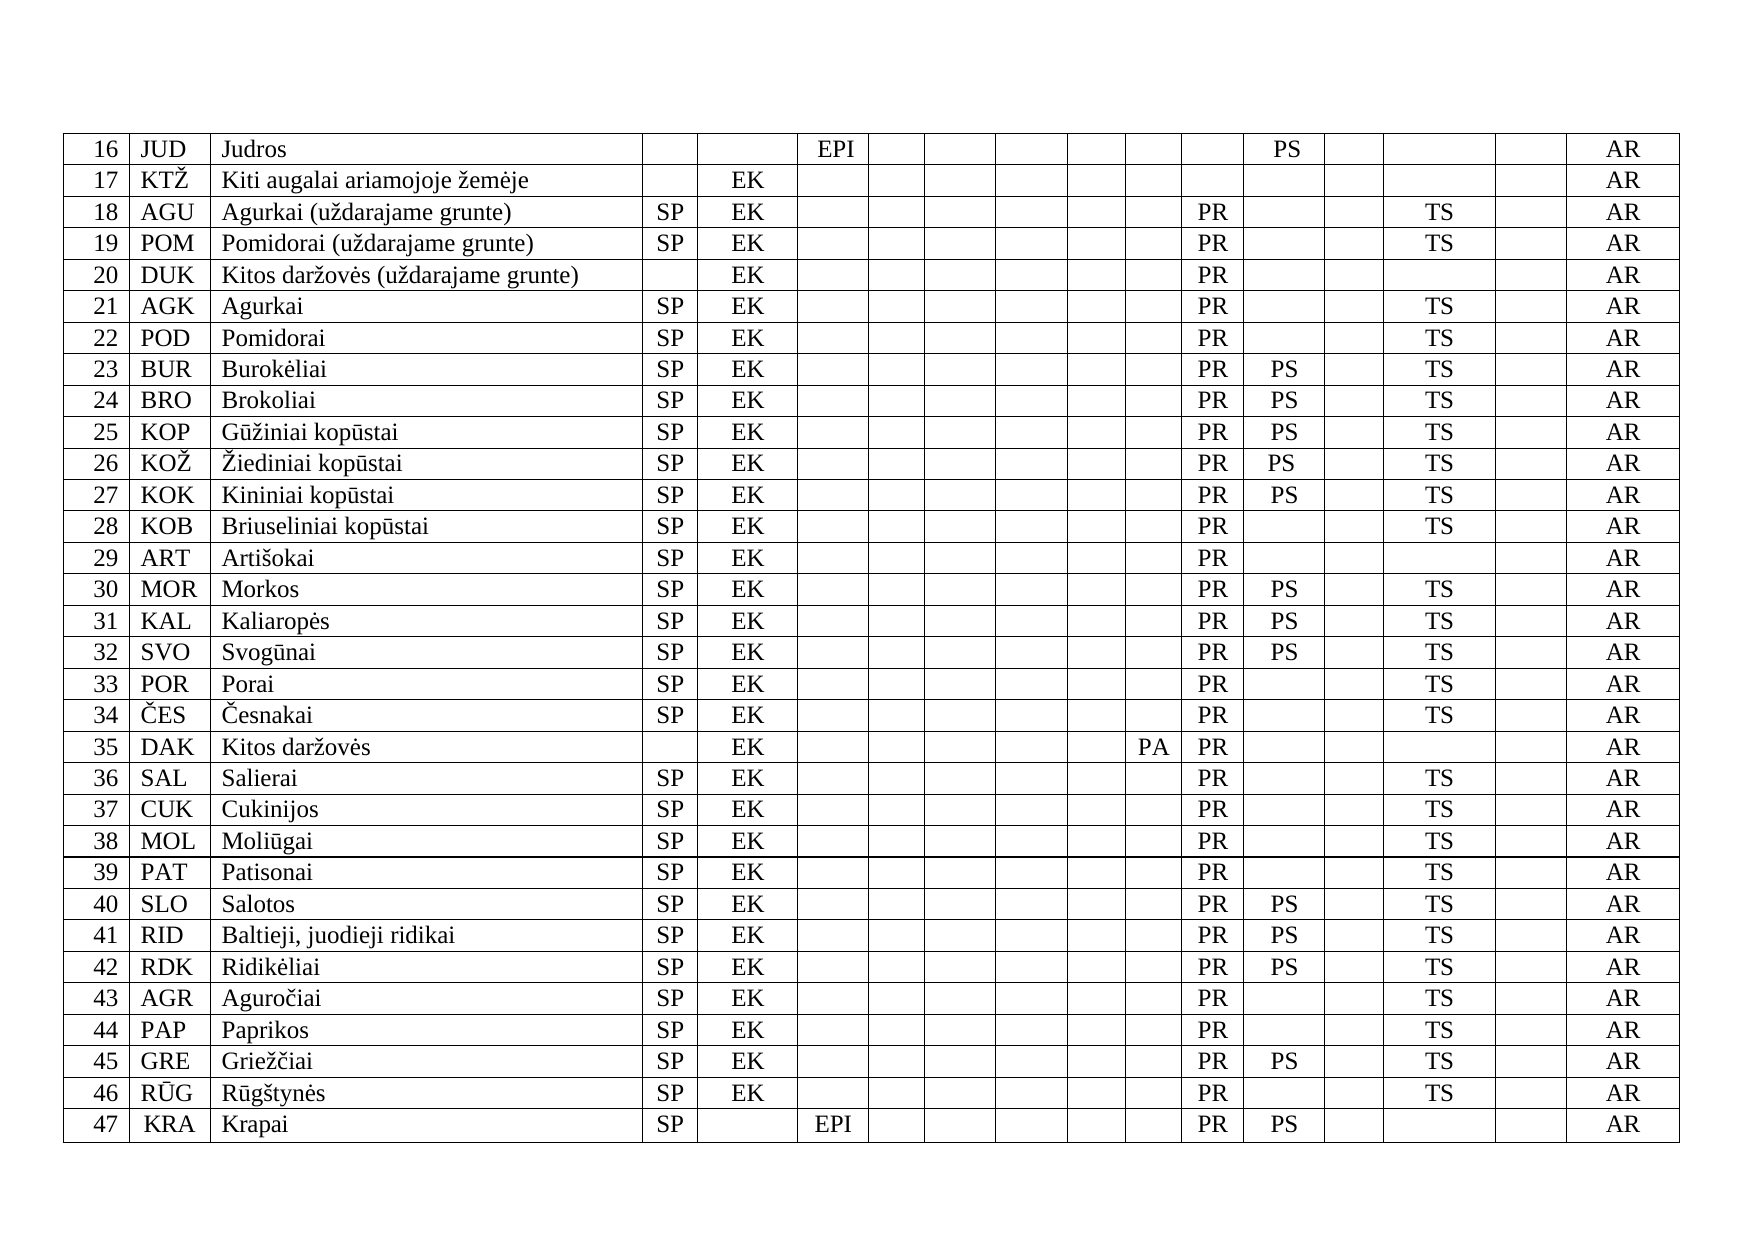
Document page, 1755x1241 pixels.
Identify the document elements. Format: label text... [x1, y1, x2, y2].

table_cell [1496, 920, 1566, 951]
table_cell [869, 606, 924, 636]
table_cell [1126, 952, 1181, 982]
table_cell [996, 417, 1067, 447]
table_cell MOL [130, 826, 210, 856]
table_cell SP [643, 795, 697, 825]
table_cell AR [1567, 134, 1679, 164]
table_cell [1126, 449, 1181, 479]
table_cell SP [643, 1109, 697, 1142]
table_cell [1126, 983, 1181, 1014]
table_cell PS [1244, 637, 1324, 668]
table_cell [1126, 386, 1181, 416]
table_cell [996, 1109, 1067, 1142]
table_cell Porai [211, 669, 642, 699]
table_cell RDK [130, 952, 210, 982]
table_cell [925, 952, 995, 982]
table_cell [1068, 480, 1125, 510]
table_cell TS [1384, 763, 1495, 793]
table_cell AR [1567, 323, 1679, 353]
table_cell 23 [64, 354, 129, 384]
table_cell TS [1384, 889, 1495, 919]
table_cell [869, 134, 924, 164]
table_cell [925, 606, 995, 636]
table_cell [925, 511, 995, 542]
table_cell [1244, 260, 1324, 290]
table_cell PR [1182, 826, 1243, 856]
table_cell [1496, 228, 1566, 259]
table_cell KOP [130, 417, 210, 447]
table_cell [996, 574, 1067, 605]
table_cell PR [1182, 763, 1243, 793]
table_cell ART [130, 543, 210, 573]
table_cell PR [1182, 260, 1243, 290]
table_cell [1068, 511, 1125, 542]
table_cell EK [698, 669, 797, 699]
table_cell [869, 323, 924, 353]
table_cell [1496, 1078, 1566, 1108]
table_cell Ridikėliai [211, 952, 642, 982]
table_cell 41 [64, 920, 129, 951]
table_cell PR [1182, 1015, 1243, 1045]
table_cell [996, 323, 1067, 353]
table_cell [1126, 417, 1181, 447]
table_cell [1496, 952, 1566, 982]
table_cell [798, 795, 868, 825]
table_cell [798, 574, 868, 605]
table_cell [1068, 228, 1125, 259]
table_cell EK [698, 574, 797, 605]
table_cell [1325, 228, 1383, 259]
table_cell [996, 197, 1067, 227]
table_cell [925, 826, 995, 856]
table_cell AR [1567, 260, 1679, 290]
table_cell [1126, 323, 1181, 353]
table_cell Kininiai kopūstai [211, 480, 642, 510]
table_cell [798, 417, 868, 447]
table_cell Paprikos [211, 1015, 642, 1045]
table_cell EK [698, 386, 797, 416]
table_cell Patisonai [211, 858, 642, 888]
table_cell [643, 732, 697, 762]
table_cell [798, 260, 868, 290]
table_cell EK [698, 323, 797, 353]
table_cell SP [643, 889, 697, 919]
table_cell PS [1244, 417, 1324, 447]
table_cell EK [698, 637, 797, 668]
table_cell [1126, 826, 1181, 856]
table_cell PR [1182, 417, 1243, 447]
table_cell [925, 323, 995, 353]
table_cell [869, 763, 924, 793]
table_cell Česnakai [211, 700, 642, 731]
table_cell [1068, 795, 1125, 825]
table_cell [1496, 449, 1566, 479]
table_cell [1496, 637, 1566, 668]
table_cell [1126, 606, 1181, 636]
table_cell AR [1567, 1015, 1679, 1045]
table_cell 28 [64, 511, 129, 542]
table_cell [925, 543, 995, 573]
table_cell EK [698, 417, 797, 447]
table_cell [925, 795, 995, 825]
table_cell [1325, 858, 1383, 888]
table_cell TS [1384, 606, 1495, 636]
table_cell AGR [130, 983, 210, 1014]
table_cell SP [643, 1046, 697, 1077]
table_cell 39 [64, 858, 129, 888]
table_cell PS [1244, 574, 1324, 605]
table_cell [1244, 511, 1324, 542]
table_cell [1126, 889, 1181, 919]
table_cell [1496, 795, 1566, 825]
table_cell MOR [130, 574, 210, 605]
table_cell [798, 983, 868, 1014]
table_cell [698, 134, 797, 164]
table_cell [925, 637, 995, 668]
table_cell TS [1384, 1078, 1495, 1108]
table_cell SP [643, 417, 697, 447]
table_cell PS [1244, 952, 1324, 982]
table_cell TS [1384, 669, 1495, 699]
table_cell [1325, 449, 1383, 479]
table_cell [1068, 291, 1125, 322]
table_cell [869, 700, 924, 731]
table_cell Svogūnai [211, 637, 642, 668]
table_cell 22 [64, 323, 129, 353]
table_cell PR [1182, 983, 1243, 1014]
table_cell [1496, 606, 1566, 636]
table_cell [1068, 1015, 1125, 1045]
table_cell [643, 134, 697, 164]
table_cell PR [1182, 480, 1243, 510]
table_cell [1126, 543, 1181, 573]
table_cell [996, 480, 1067, 510]
table_cell [1126, 858, 1181, 888]
table_cell PR [1182, 732, 1243, 762]
table_cell AR [1567, 983, 1679, 1014]
table_cell Kiti augalai ariamojoje žemėje [211, 165, 642, 196]
table_cell TS [1384, 983, 1495, 1014]
table_cell EK [698, 983, 797, 1014]
table_cell [1496, 574, 1566, 605]
table_cell TS [1384, 197, 1495, 227]
table_cell [1496, 858, 1566, 888]
table_cell [1325, 826, 1383, 856]
table_cell AR [1567, 826, 1679, 856]
table_cell SVO [130, 637, 210, 668]
table_cell PS [1244, 134, 1324, 164]
table_cell [996, 260, 1067, 290]
table_cell AR [1567, 1046, 1679, 1077]
table_cell [925, 354, 995, 384]
table_cell [869, 386, 924, 416]
table_cell TS [1384, 354, 1495, 384]
table_cell PS [1244, 606, 1324, 636]
table_cell TS [1384, 1046, 1495, 1077]
table_cell [1244, 543, 1324, 573]
table_cell [925, 732, 995, 762]
table_cell PS [1244, 1046, 1324, 1077]
table_cell [1126, 1046, 1181, 1077]
table_cell [925, 480, 995, 510]
table_cell EK [698, 354, 797, 384]
table_cell [798, 386, 868, 416]
table_cell [1325, 669, 1383, 699]
table_cell [798, 511, 868, 542]
table_cell PR [1182, 952, 1243, 982]
table_cell [1126, 354, 1181, 384]
table_cell 24 [64, 386, 129, 416]
table_cell EK [698, 480, 797, 510]
table_cell [1244, 291, 1324, 322]
table_cell [1496, 323, 1566, 353]
table_cell PS [1244, 386, 1324, 416]
table_cell [798, 480, 868, 510]
table_cell 21 [64, 291, 129, 322]
table_cell [1325, 637, 1383, 668]
table_cell TS [1384, 1015, 1495, 1045]
table_cell [925, 449, 995, 479]
table_cell [1126, 134, 1181, 164]
table_cell SP [643, 511, 697, 542]
table_cell [798, 732, 868, 762]
table_cell 32 [64, 637, 129, 668]
table_cell AR [1567, 543, 1679, 573]
table_cell [869, 1015, 924, 1045]
table_cell 25 [64, 417, 129, 447]
table_cell Moliūgai [211, 826, 642, 856]
table_cell AR [1567, 763, 1679, 793]
table_cell SP [643, 637, 697, 668]
table_cell [869, 732, 924, 762]
table_cell Agurkai [211, 291, 642, 322]
table_cell [1126, 260, 1181, 290]
table_cell 19 [64, 228, 129, 259]
table_cell TS [1384, 826, 1495, 856]
table_cell 36 [64, 763, 129, 793]
table_cell TS [1384, 920, 1495, 951]
table_cell Griežčiai [211, 1046, 642, 1077]
table_cell [1068, 858, 1125, 888]
table_cell [798, 197, 868, 227]
table_cell [996, 1078, 1067, 1108]
table_cell PR [1182, 323, 1243, 353]
table_cell 37 [64, 795, 129, 825]
table_cell [798, 763, 868, 793]
table_cell [1244, 197, 1324, 227]
table_cell BRO [130, 386, 210, 416]
table_cell 34 [64, 700, 129, 731]
table_cell [1068, 826, 1125, 856]
table_cell [798, 826, 868, 856]
table_cell AR [1567, 480, 1679, 510]
table_cell [1068, 1046, 1125, 1077]
table_cell [1325, 386, 1383, 416]
table_cell EK [698, 858, 797, 888]
table_cell [996, 228, 1067, 259]
table_cell [1325, 197, 1383, 227]
table_cell [798, 323, 868, 353]
table_cell [1244, 1015, 1324, 1045]
table_cell Salierai [211, 763, 642, 793]
table_cell [1325, 700, 1383, 731]
table_cell [869, 354, 924, 384]
table_cell [869, 574, 924, 605]
table_cell 45 [64, 1046, 129, 1077]
table_cell SP [643, 291, 697, 322]
table_cell [1325, 732, 1383, 762]
table_cell Brokoliai [211, 386, 642, 416]
table_cell EK [698, 260, 797, 290]
table_cell [798, 1015, 868, 1045]
table_cell [869, 1046, 924, 1077]
table_cell [1068, 417, 1125, 447]
table_cell 17 [64, 165, 129, 196]
table_cell [798, 228, 868, 259]
table_cell [869, 228, 924, 259]
table_cell [996, 669, 1067, 699]
table_cell [925, 1078, 995, 1108]
table_cell [1068, 763, 1125, 793]
table_cell [1244, 763, 1324, 793]
table_cell SP [643, 1078, 697, 1108]
table_cell AR [1567, 354, 1679, 384]
table_cell [925, 700, 995, 731]
table_cell PR [1182, 669, 1243, 699]
table_cell [869, 449, 924, 479]
table_cell [798, 1046, 868, 1077]
table_cell [925, 228, 995, 259]
table_cell [996, 606, 1067, 636]
table_cell [1244, 983, 1324, 1014]
table_cell SP [643, 354, 697, 384]
table_cell DUK [130, 260, 210, 290]
table_cell [1068, 260, 1125, 290]
table_cell [798, 637, 868, 668]
table_cell [1496, 480, 1566, 510]
table_cell [798, 889, 868, 919]
table_cell Artišokai [211, 543, 642, 573]
table_cell [1496, 354, 1566, 384]
table_cell EK [698, 700, 797, 731]
table_cell EK [698, 826, 797, 856]
table_cell Judros [211, 134, 642, 164]
table_cell AGU [130, 197, 210, 227]
table_cell [1244, 228, 1324, 259]
table_cell SP [643, 574, 697, 605]
table_cell [869, 291, 924, 322]
table_cell [1244, 1078, 1324, 1108]
table_cell EK [698, 449, 797, 479]
table_cell 20 [64, 260, 129, 290]
table_cell PAT [130, 858, 210, 888]
table_cell [1126, 480, 1181, 510]
table_cell [1068, 1078, 1125, 1108]
table_cell [1325, 417, 1383, 447]
table_cell PS [1244, 480, 1324, 510]
table_cell SLO [130, 889, 210, 919]
table_cell 35 [64, 732, 129, 762]
table_cell [1325, 952, 1383, 982]
table_cell 30 [64, 574, 129, 605]
table_cell Agurkai (uždarajame grunte) [211, 197, 642, 227]
table_cell [1325, 1078, 1383, 1108]
table_cell TS [1384, 858, 1495, 888]
table_cell AR [1567, 858, 1679, 888]
table_cell PR [1182, 449, 1243, 479]
table_cell [1126, 165, 1181, 196]
table_cell [798, 606, 868, 636]
table_cell KTŽ [130, 165, 210, 196]
table_cell SP [643, 920, 697, 951]
table_cell Morkos [211, 574, 642, 605]
table_cell TS [1384, 700, 1495, 731]
table_cell [1325, 763, 1383, 793]
table_cell [1496, 700, 1566, 731]
table_cell POD [130, 323, 210, 353]
table_cell [869, 197, 924, 227]
table_cell DAK [130, 732, 210, 762]
table_cell [1325, 291, 1383, 322]
table_cell AR [1567, 732, 1679, 762]
table_cell AR [1567, 889, 1679, 919]
table_cell KOŽ [130, 449, 210, 479]
table_cell EK [698, 543, 797, 573]
table_cell [996, 386, 1067, 416]
table_cell PR [1182, 511, 1243, 542]
table_cell 27 [64, 480, 129, 510]
table_cell PR [1182, 543, 1243, 573]
table_cell 42 [64, 952, 129, 982]
table_cell PS [1244, 1109, 1324, 1142]
table_cell SP [643, 543, 697, 573]
table_cell [1496, 732, 1566, 762]
table_cell [1126, 1078, 1181, 1108]
table_cell SP [643, 983, 697, 1014]
table_cell TS [1384, 323, 1495, 353]
table_cell PA [1126, 732, 1181, 762]
table_cell [1384, 1109, 1495, 1142]
table_cell [1126, 795, 1181, 825]
table_cell PR [1182, 574, 1243, 605]
table_cell [1384, 732, 1495, 762]
table_cell JUD [130, 134, 210, 164]
table_cell Kitos daržovės [211, 732, 642, 762]
table_cell [1496, 417, 1566, 447]
table_cell SP [643, 606, 697, 636]
table_cell [996, 763, 1067, 793]
table_cell PR [1182, 606, 1243, 636]
table_cell EK [698, 920, 797, 951]
table_cell 29 [64, 543, 129, 573]
table_cell [1384, 134, 1495, 164]
table_cell [1068, 1109, 1125, 1142]
table_cell PR [1182, 1109, 1243, 1142]
table_cell [1182, 165, 1243, 196]
table_cell KAL [130, 606, 210, 636]
table_cell Salotos [211, 889, 642, 919]
table_cell 18 [64, 197, 129, 227]
table_cell [1325, 1046, 1383, 1077]
table_cell [1325, 260, 1383, 290]
table_cell [869, 983, 924, 1014]
table_cell [1068, 543, 1125, 573]
table_cell Žiediniai kopūstai [211, 449, 642, 479]
table_cell [996, 700, 1067, 731]
table_cell [1244, 323, 1324, 353]
table_cell PR [1182, 700, 1243, 731]
table_cell AGK [130, 291, 210, 322]
table_cell TS [1384, 386, 1495, 416]
table_cell [1126, 637, 1181, 668]
table_cell [925, 417, 995, 447]
table_cell [1325, 511, 1383, 542]
table_cell [798, 858, 868, 888]
table_cell TS [1384, 952, 1495, 982]
table_cell [869, 889, 924, 919]
table_cell AR [1567, 637, 1679, 668]
table_cell EK [698, 165, 797, 196]
table_cell 40 [64, 889, 129, 919]
table_cell KRA [130, 1109, 210, 1142]
table_cell [1496, 826, 1566, 856]
table_cell [1496, 763, 1566, 793]
table_cell [1244, 165, 1324, 196]
table_cell SAL [130, 763, 210, 793]
table_cell [1325, 889, 1383, 919]
table_cell [1384, 543, 1495, 573]
table_cell PR [1182, 197, 1243, 227]
table_cell [798, 669, 868, 699]
table_cell [798, 1078, 868, 1108]
table_cell [1126, 197, 1181, 227]
table_cell PR [1182, 228, 1243, 259]
table_cell [798, 449, 868, 479]
table_cell Kitos daržovės (uždarajame grunte) [211, 260, 642, 290]
table_cell [925, 669, 995, 699]
table_cell [1244, 700, 1324, 731]
table_cell [1182, 134, 1243, 164]
table_cell PR [1182, 386, 1243, 416]
table_cell [1496, 197, 1566, 227]
table_cell PAP [130, 1015, 210, 1045]
table_cell POR [130, 669, 210, 699]
table_cell PS [1244, 920, 1324, 951]
table_cell [1068, 669, 1125, 699]
table_cell PR [1182, 354, 1243, 384]
table_cell [869, 952, 924, 982]
table_cell [869, 637, 924, 668]
table_cell [869, 480, 924, 510]
table_cell 16 [64, 134, 129, 164]
table_cell [925, 574, 995, 605]
table_cell [1496, 291, 1566, 322]
table_cell AR [1567, 795, 1679, 825]
table_cell [1384, 165, 1495, 196]
table_cell AR [1567, 449, 1679, 479]
table_cell [1325, 165, 1383, 196]
table_cell Rūgštynės [211, 1078, 642, 1108]
table_cell [996, 826, 1067, 856]
table_cell PR [1182, 637, 1243, 668]
table_cell [925, 1109, 995, 1142]
table_cell [1496, 543, 1566, 573]
table_cell [996, 952, 1067, 982]
table_cell SP [643, 449, 697, 479]
table_cell TS [1384, 574, 1495, 605]
table_cell AR [1567, 606, 1679, 636]
table_cell [925, 386, 995, 416]
table_cell Baltieji, juodieji ridikai [211, 920, 642, 951]
table_cell SP [643, 700, 697, 731]
table_cell [996, 983, 1067, 1014]
table_cell AR [1567, 386, 1679, 416]
table_cell EK [698, 795, 797, 825]
table_cell SP [643, 952, 697, 982]
table_cell PS [1244, 449, 1324, 479]
table_cell [1068, 165, 1125, 196]
table_cell [1068, 732, 1125, 762]
table_cell PR [1182, 1078, 1243, 1108]
table_cell EK [698, 1046, 797, 1077]
table_cell [798, 920, 868, 951]
table_cell SP [643, 323, 697, 353]
table_cell [996, 889, 1067, 919]
table_cell EPI [798, 134, 868, 164]
table_cell [1325, 574, 1383, 605]
table_cell Pomidorai [211, 323, 642, 353]
table_cell EK [698, 197, 797, 227]
table_cell [1325, 1015, 1383, 1045]
table_cell [798, 700, 868, 731]
table_cell AR [1567, 291, 1679, 322]
table_cell Krapai [211, 1109, 642, 1142]
table_cell SP [643, 197, 697, 227]
table_cell EK [698, 732, 797, 762]
table_cell [1068, 134, 1125, 164]
table_cell [1325, 134, 1383, 164]
table_cell [1126, 1015, 1181, 1045]
table_cell [798, 165, 868, 196]
table_cell [1496, 1015, 1566, 1045]
table_cell [698, 1109, 797, 1142]
table_cell [1068, 323, 1125, 353]
table_cell [1126, 920, 1181, 951]
table_cell [925, 889, 995, 919]
table_cell [1325, 323, 1383, 353]
table_cell [798, 291, 868, 322]
table_cell SP [643, 669, 697, 699]
table_cell [1325, 543, 1383, 573]
table_cell AR [1567, 228, 1679, 259]
table_cell [1068, 606, 1125, 636]
table_cell EK [698, 606, 797, 636]
table_cell TS [1384, 480, 1495, 510]
table_cell [1068, 637, 1125, 668]
table_cell SP [643, 386, 697, 416]
table_cell AR [1567, 197, 1679, 227]
table_cell [996, 1015, 1067, 1045]
table_cell AR [1567, 574, 1679, 605]
table_cell [1068, 197, 1125, 227]
table_cell [925, 1015, 995, 1045]
table_cell Burokėliai [211, 354, 642, 384]
table_cell Cukinijos [211, 795, 642, 825]
table_cell EK [698, 952, 797, 982]
table_cell KOK [130, 480, 210, 510]
table_cell [1244, 669, 1324, 699]
table_cell [1068, 386, 1125, 416]
table_cell [798, 952, 868, 982]
table_cell [1325, 354, 1383, 384]
table_cell [869, 165, 924, 196]
table_cell PS [1244, 889, 1324, 919]
table_cell [1496, 260, 1566, 290]
table_cell [996, 732, 1067, 762]
table_cell [1325, 795, 1383, 825]
table_cell EK [698, 763, 797, 793]
table_cell [869, 669, 924, 699]
table_cell [1126, 669, 1181, 699]
table_cell [1126, 763, 1181, 793]
table_cell [996, 858, 1067, 888]
table_cell [996, 795, 1067, 825]
table_cell SP [643, 858, 697, 888]
table_cell SP [643, 480, 697, 510]
table_cell AR [1567, 700, 1679, 731]
table_cell TS [1384, 637, 1495, 668]
table_cell 47 [64, 1109, 129, 1142]
table_cell AR [1567, 1109, 1679, 1142]
table_cell [1244, 795, 1324, 825]
table_cell [1068, 354, 1125, 384]
table_cell [1496, 669, 1566, 699]
table_cell [925, 858, 995, 888]
table_cell [869, 260, 924, 290]
table_cell [1126, 228, 1181, 259]
table_cell [1496, 983, 1566, 1014]
table_cell [925, 291, 995, 322]
table_cell [1496, 1046, 1566, 1077]
table_cell 26 [64, 449, 129, 479]
table_cell [1384, 260, 1495, 290]
table_cell AR [1567, 952, 1679, 982]
table_cell [996, 543, 1067, 573]
table_cell [1325, 480, 1383, 510]
table_cell TS [1384, 511, 1495, 542]
table_cell EK [698, 889, 797, 919]
table_cell [996, 1046, 1067, 1077]
table_cell TS [1384, 417, 1495, 447]
table_cell [1068, 983, 1125, 1014]
table_cell BUR [130, 354, 210, 384]
table_cell EK [698, 1078, 797, 1108]
table_cell SP [643, 763, 697, 793]
table_cell EK [698, 511, 797, 542]
table_cell SP [643, 1015, 697, 1045]
table_cell 33 [64, 669, 129, 699]
table_cell SP [643, 228, 697, 259]
table_cell 44 [64, 1015, 129, 1045]
table_cell 38 [64, 826, 129, 856]
table_cell [1068, 700, 1125, 731]
table_cell Pomidorai (uždarajame grunte) [211, 228, 642, 259]
table_cell SP [643, 826, 697, 856]
table_cell [1496, 165, 1566, 196]
table_cell TS [1384, 228, 1495, 259]
table_cell [996, 511, 1067, 542]
table_cell [925, 983, 995, 1014]
table_cell [996, 354, 1067, 384]
table_cell [1068, 449, 1125, 479]
table_cell Kaliaropės [211, 606, 642, 636]
table_cell GRE [130, 1046, 210, 1077]
table_cell EK [698, 291, 797, 322]
table_cell PR [1182, 291, 1243, 322]
table_cell [1325, 920, 1383, 951]
table_cell TS [1384, 449, 1495, 479]
table_cell PR [1182, 795, 1243, 825]
table_cell RŪG [130, 1078, 210, 1108]
table_cell [996, 134, 1067, 164]
table_cell [925, 1046, 995, 1077]
table_cell [1126, 700, 1181, 731]
table_cell [869, 417, 924, 447]
table_cell Gūžiniai kopūstai [211, 417, 642, 447]
table_cell [1325, 983, 1383, 1014]
table_cell [996, 920, 1067, 951]
table_cell [996, 637, 1067, 668]
table_cell [869, 511, 924, 542]
table_cell EPI [798, 1109, 868, 1142]
table_cell [1496, 134, 1566, 164]
table_cell [869, 543, 924, 573]
table_cell AR [1567, 165, 1679, 196]
table_cell [996, 449, 1067, 479]
table_cell [643, 260, 697, 290]
table_cell EK [698, 1015, 797, 1045]
table_cell [798, 354, 868, 384]
table_cell [869, 1109, 924, 1142]
table_cell PR [1182, 1046, 1243, 1077]
table_cell [1496, 1109, 1566, 1142]
table_cell [1244, 732, 1324, 762]
table_cell AR [1567, 511, 1679, 542]
table_cell [925, 920, 995, 951]
table_cell AR [1567, 920, 1679, 951]
table_cell 46 [64, 1078, 129, 1108]
table_cell PS [1244, 354, 1324, 384]
table_cell [1325, 1109, 1383, 1142]
table_cell TS [1384, 795, 1495, 825]
table_cell [1325, 606, 1383, 636]
table_cell [869, 795, 924, 825]
table_cell [996, 291, 1067, 322]
table_cell PR [1182, 920, 1243, 951]
table_cell [925, 260, 995, 290]
table_cell RID [130, 920, 210, 951]
table_cell [869, 920, 924, 951]
table_cell ČES [130, 700, 210, 731]
table_cell Briuseliniai kopūstai [211, 511, 642, 542]
table_cell [925, 134, 995, 164]
table_cell [1496, 511, 1566, 542]
table_cell [869, 826, 924, 856]
table_cell [1126, 1109, 1181, 1142]
table_cell AR [1567, 417, 1679, 447]
table_cell PR [1182, 889, 1243, 919]
table_cell AR [1567, 669, 1679, 699]
table_cell CUK [130, 795, 210, 825]
table_cell [869, 858, 924, 888]
table_cell [925, 165, 995, 196]
table_cell [1244, 858, 1324, 888]
table_cell [1244, 826, 1324, 856]
table_cell [1068, 952, 1125, 982]
table_cell [925, 197, 995, 227]
table_cell [643, 165, 697, 196]
table_cell [996, 165, 1067, 196]
table_cell [1126, 511, 1181, 542]
table_cell 43 [64, 983, 129, 1014]
table_cell KOB [130, 511, 210, 542]
table_cell [869, 1078, 924, 1108]
table_cell POM [130, 228, 210, 259]
table_cell TS [1384, 291, 1495, 322]
table_cell [1068, 889, 1125, 919]
table_cell EK [698, 228, 797, 259]
table_cell [925, 763, 995, 793]
table_cell AR [1567, 1078, 1679, 1108]
table_cell [1068, 920, 1125, 951]
table_cell [1496, 889, 1566, 919]
table_cell [1126, 574, 1181, 605]
table_cell 31 [64, 606, 129, 636]
table_cell [1496, 386, 1566, 416]
table_cell PR [1182, 858, 1243, 888]
table_cell [798, 543, 868, 573]
table_cell [1126, 291, 1181, 322]
table_cell [1068, 574, 1125, 605]
table_cell Aguročiai [211, 983, 642, 1014]
